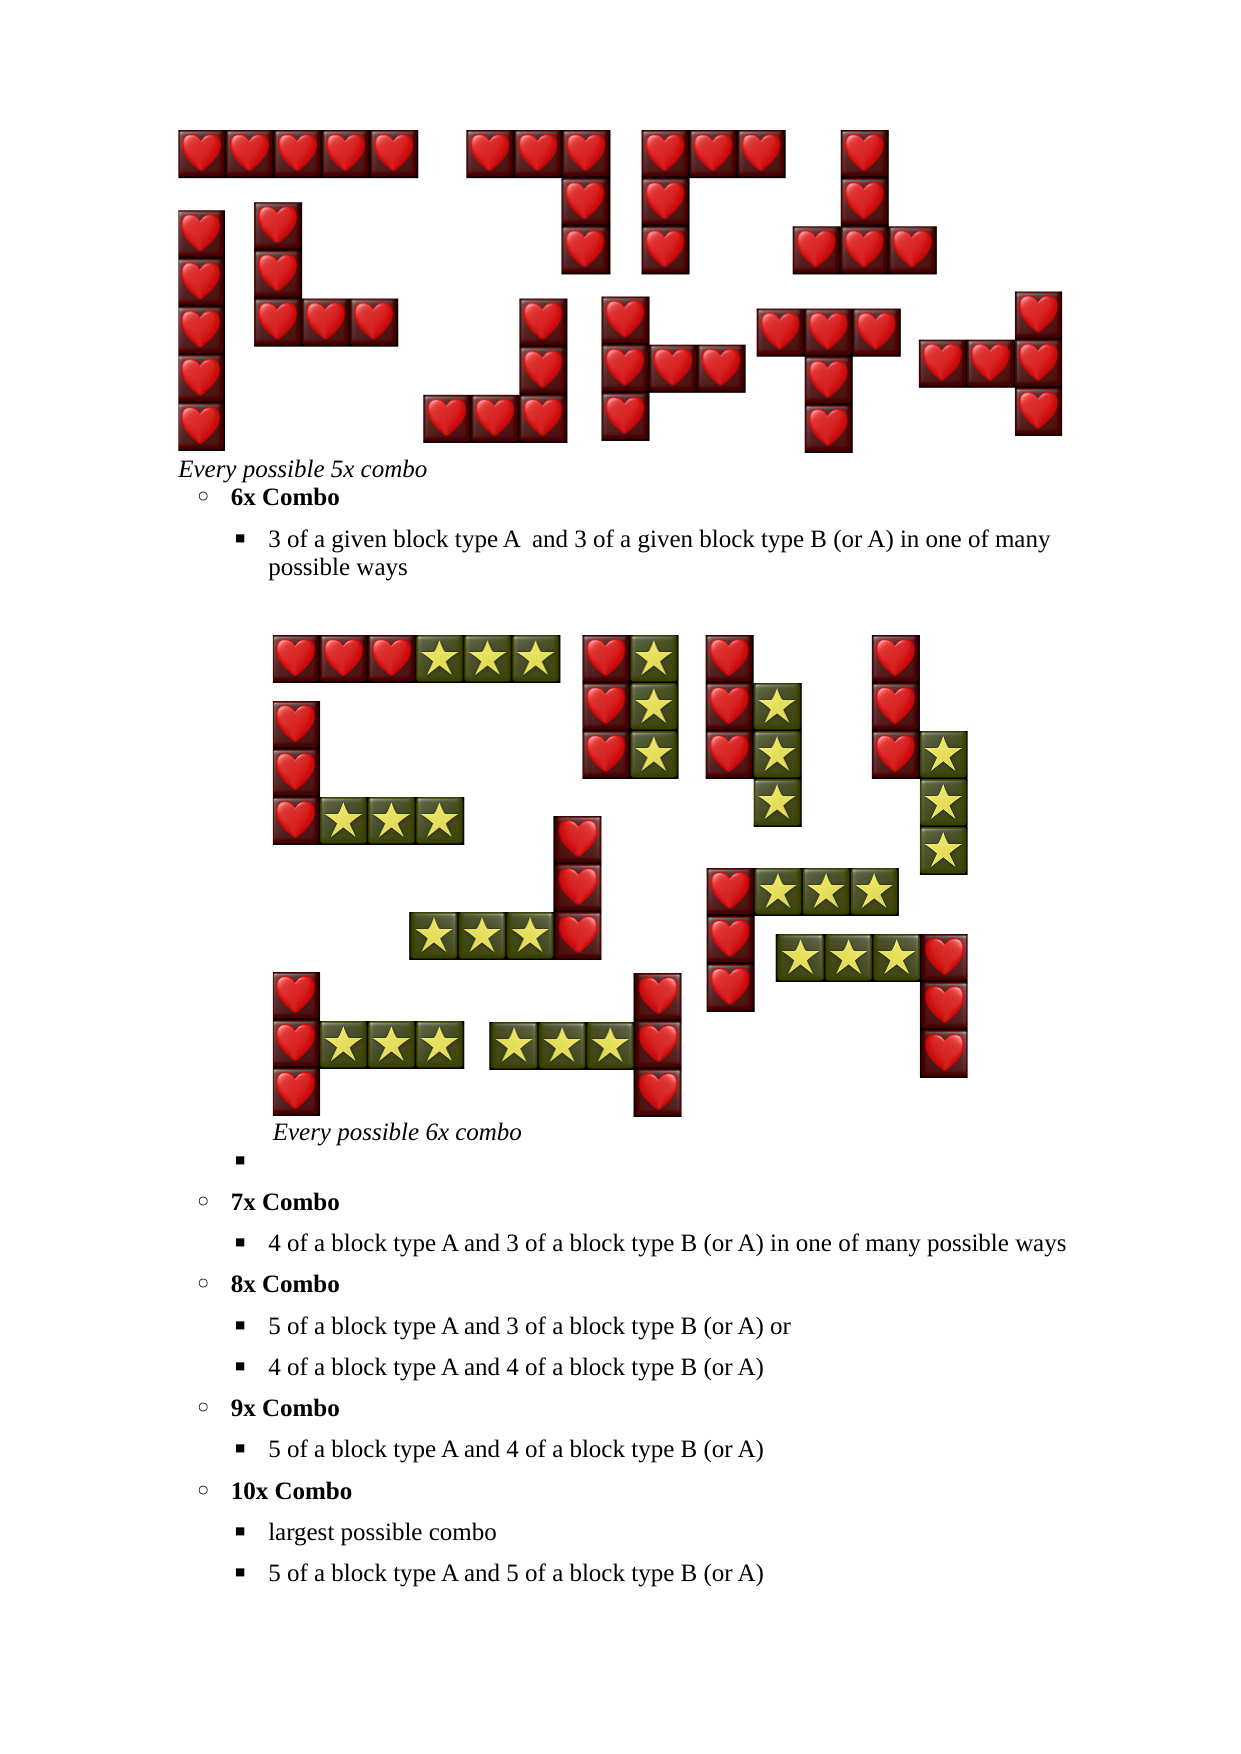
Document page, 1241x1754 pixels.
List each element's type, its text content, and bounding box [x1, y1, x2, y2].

list 4 of a block type A and 4 of a block type B (or A) [231, 1352, 1122, 1381]
list largest possible combo [231, 1517, 1122, 1546]
list 5 of a block type A and 4 of a block type B (or A) [231, 1434, 1122, 1463]
list 5 of a block type A and 3 of a block type B (or A) or [231, 1311, 1122, 1339]
list 4 of a block type A and 3 of a block type B (or A) in one of many possible ways [231, 1228, 1122, 1257]
list 3 of a given block type A and 3 of a given block type B (or A) in one of many possible ways [231, 524, 1122, 610]
list 7x Combo [193, 1187, 1122, 1216]
list Every possible 5x combo [178, 454, 1062, 482]
list 5 of a block type A and 5 of a block type B (or A) [231, 1558, 1122, 1587]
list 8x Combo [193, 1269, 1122, 1298]
list 10x Combo [193, 1476, 1122, 1504]
picture [272, 635, 968, 1117]
list 6x Combo [178, 118, 1122, 511]
list 9x Combo [193, 1393, 1122, 1422]
list Every possible 6x combo [273, 1117, 967, 1146]
picture [178, 130, 1063, 454]
